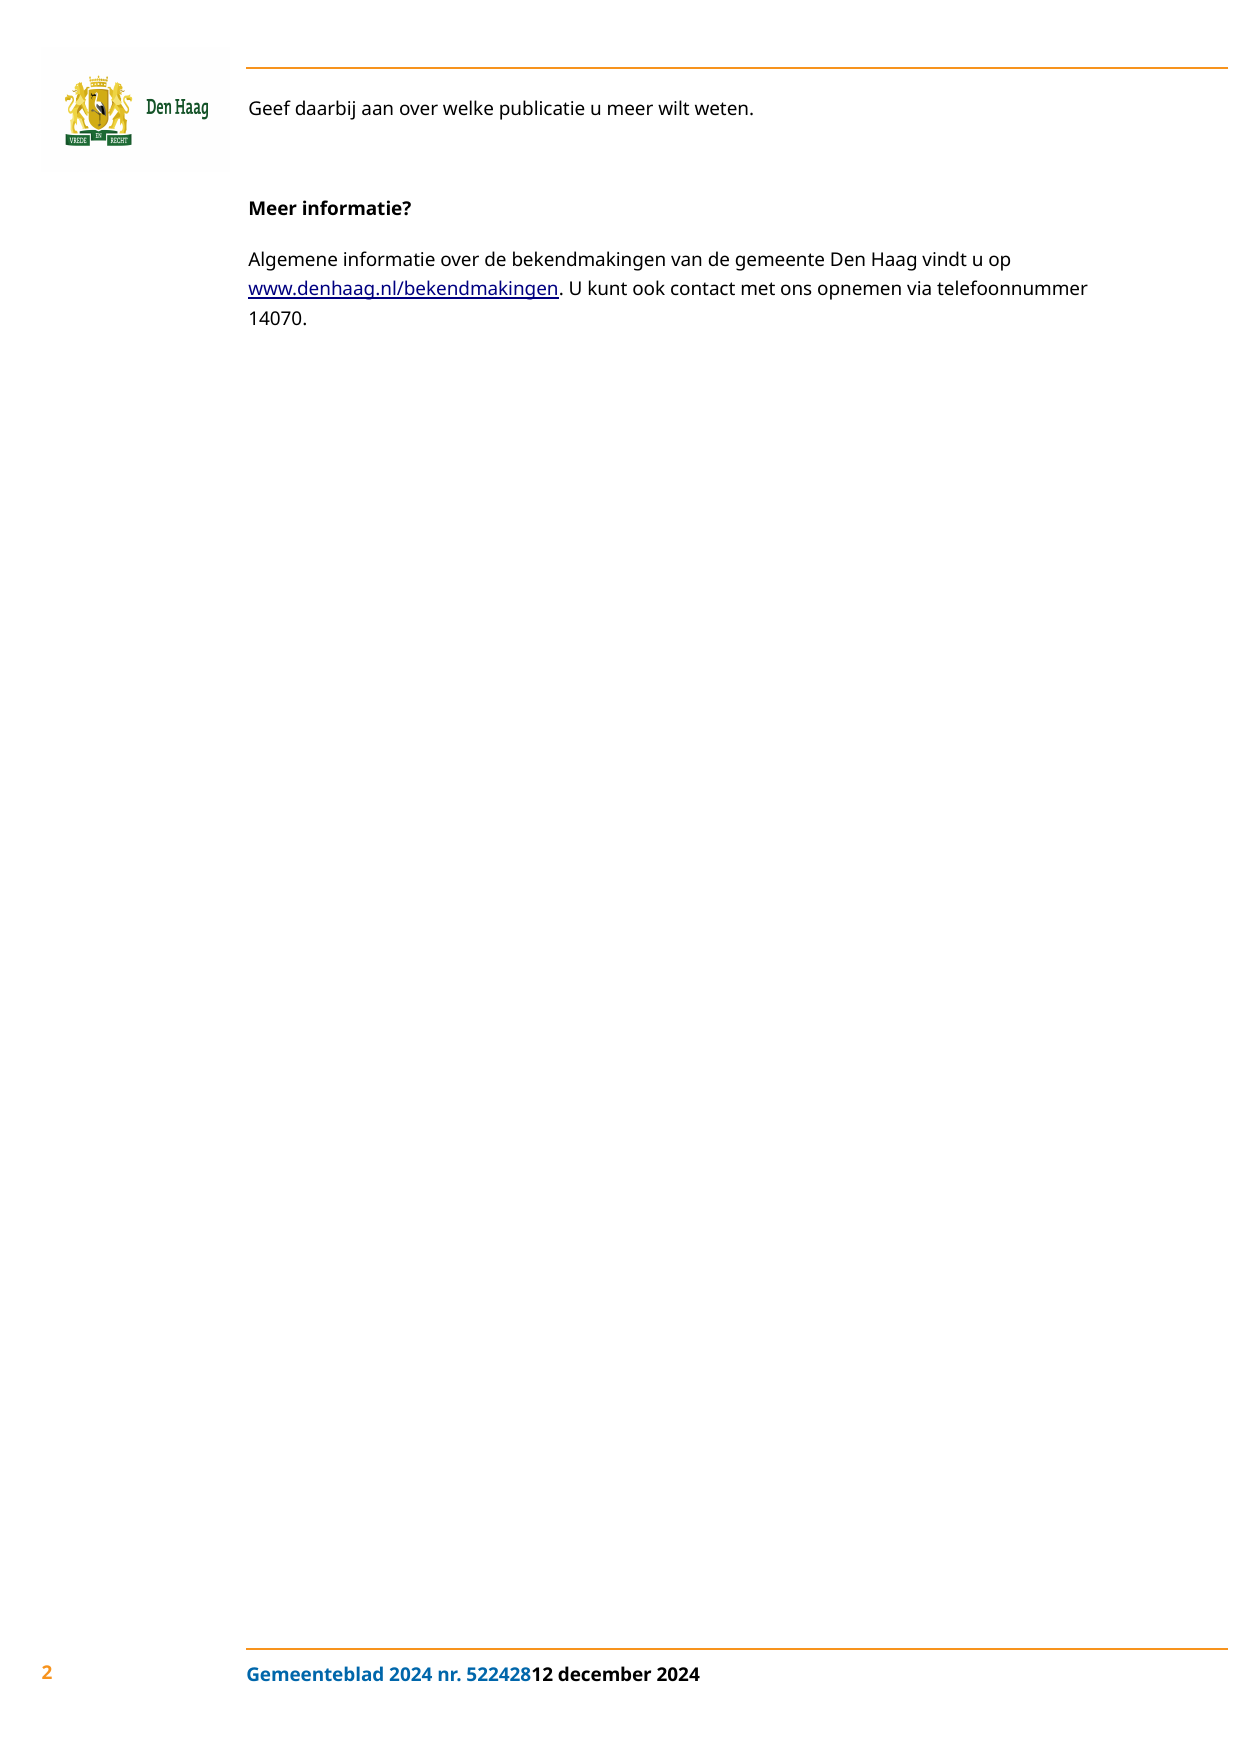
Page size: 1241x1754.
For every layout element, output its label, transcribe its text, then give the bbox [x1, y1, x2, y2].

text Algemene informatie over de bekendmakingen van de gemeente Den Haag vindt u op www.denhaag.nl/bekendmakingen. U kunt ook contact met ons opnemen via telefoonnummer 14070. [248, 246, 1152, 331]
text Geef daarbij aan over welke publicatie u meer wilt weten. [248, 95, 1152, 121]
picture [41, 47, 231, 172]
text Meer informatie? [248, 196, 1152, 221]
